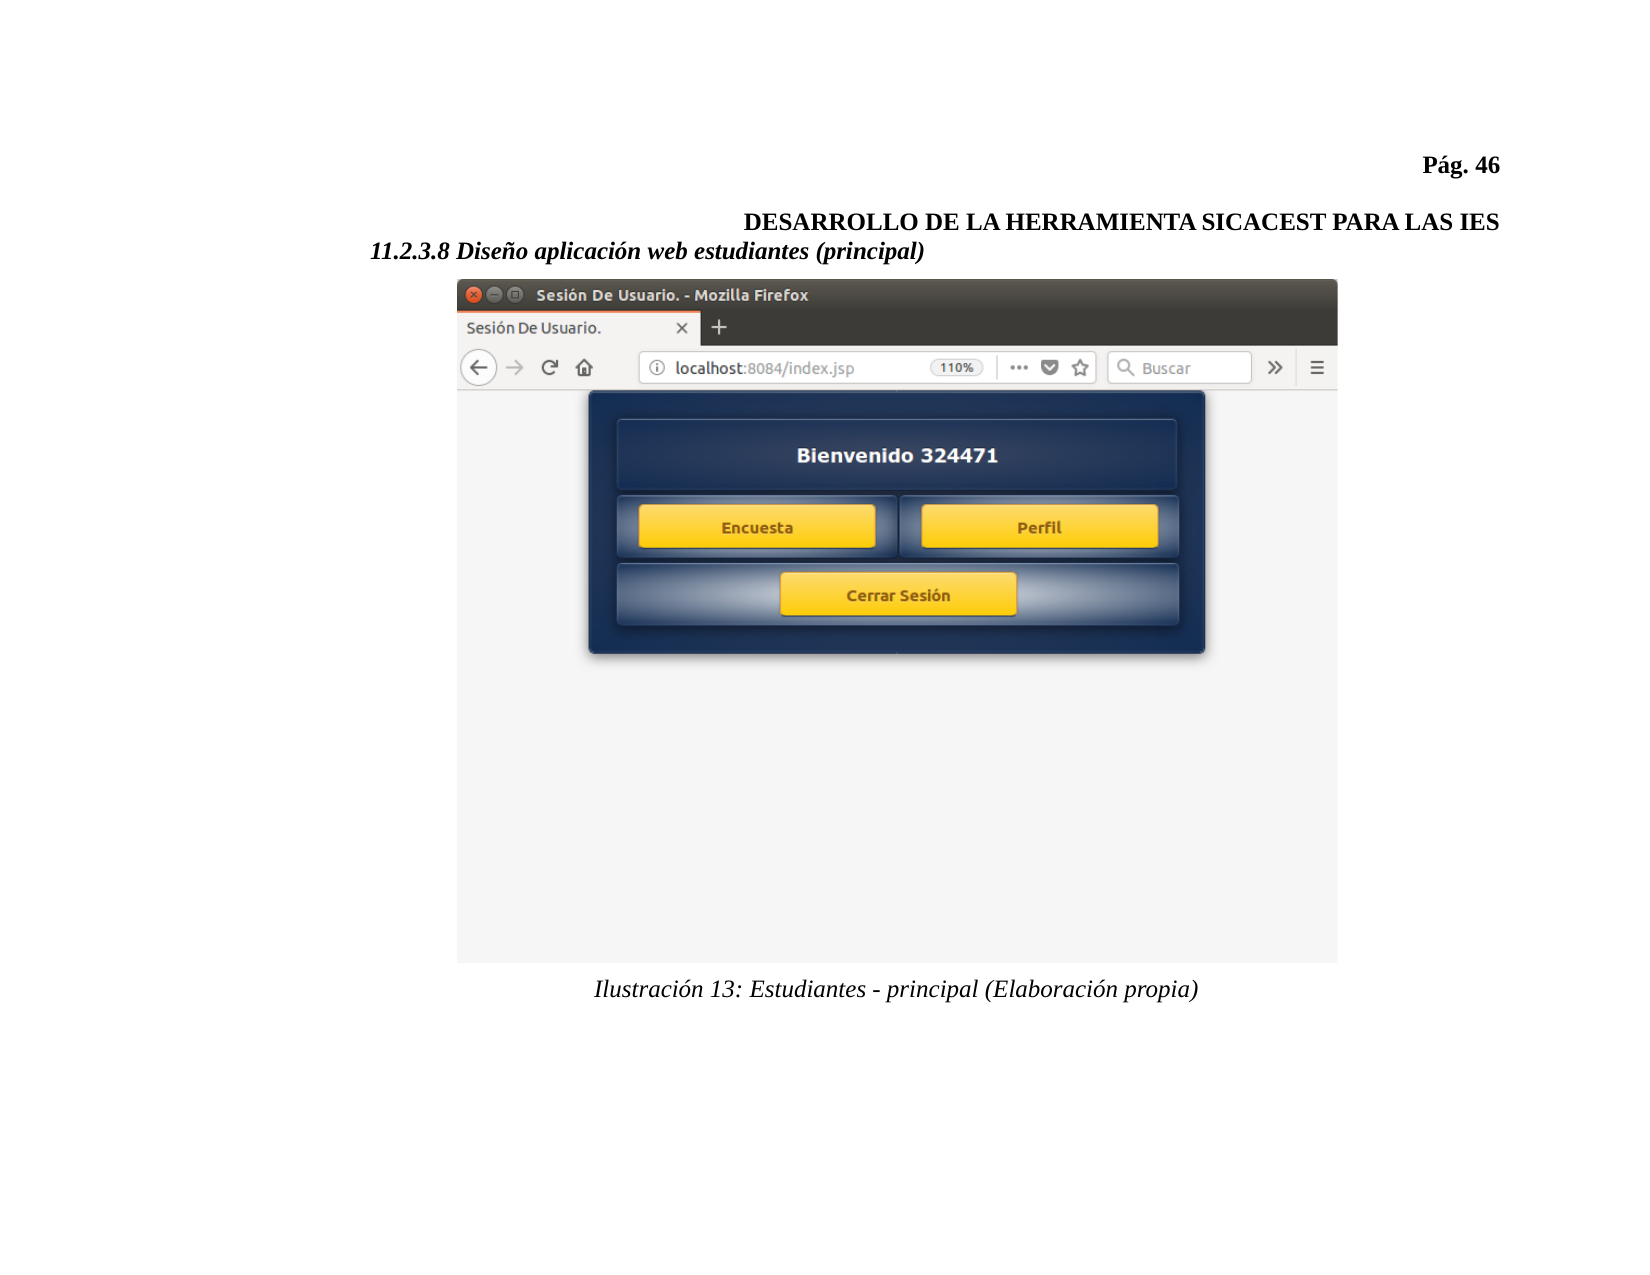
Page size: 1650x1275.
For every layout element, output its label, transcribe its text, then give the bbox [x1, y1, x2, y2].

picture [457, 279, 1338, 963]
subtitle 11.2.3.8 Diseño aplicación web estudiantes (principal) [295, 236, 1500, 265]
text Ilustración 13: Estudiantes - principal (Elaboración propia) [457, 974, 1338, 1003]
